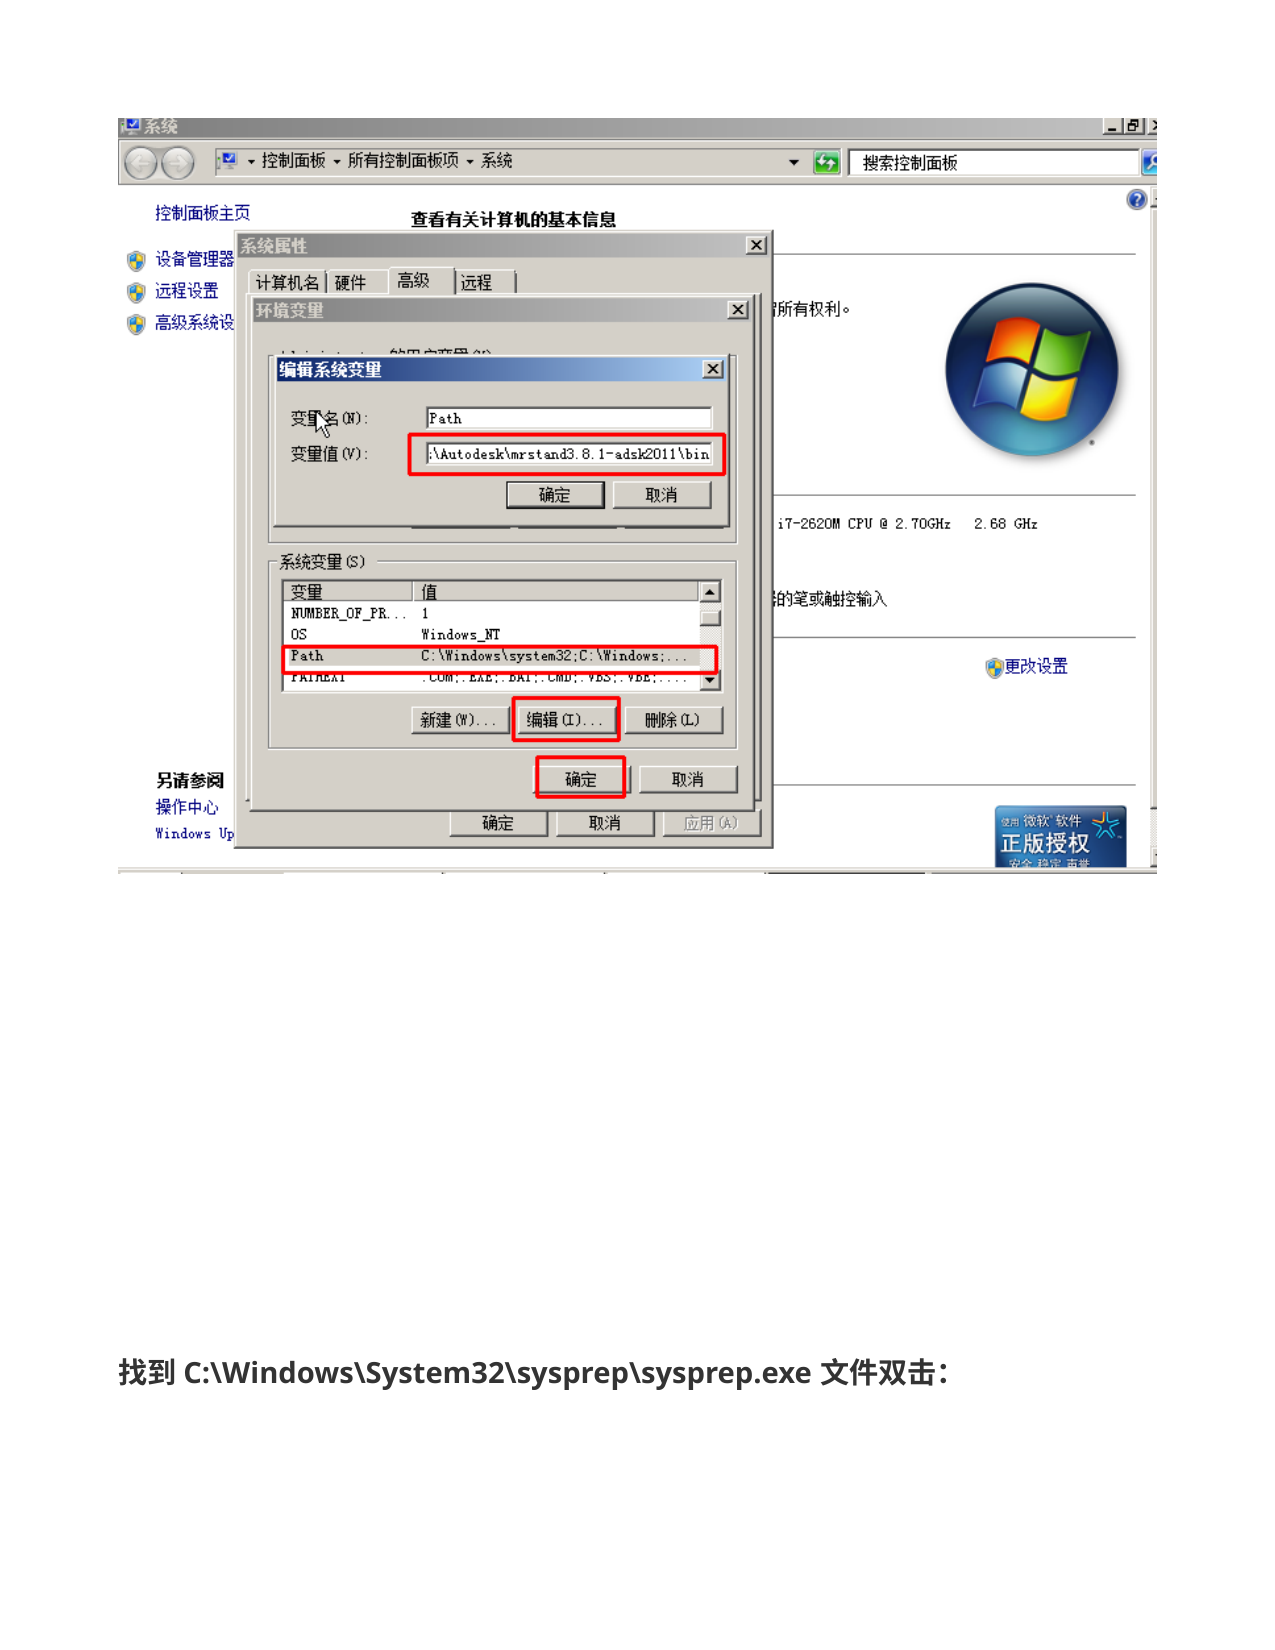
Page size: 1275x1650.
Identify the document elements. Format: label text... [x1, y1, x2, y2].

text 找到 C:\Windows\System32\sysprep\sysprep.exe 文件双击： [118, 1350, 1157, 1392]
picture [118, 118, 1157, 874]
